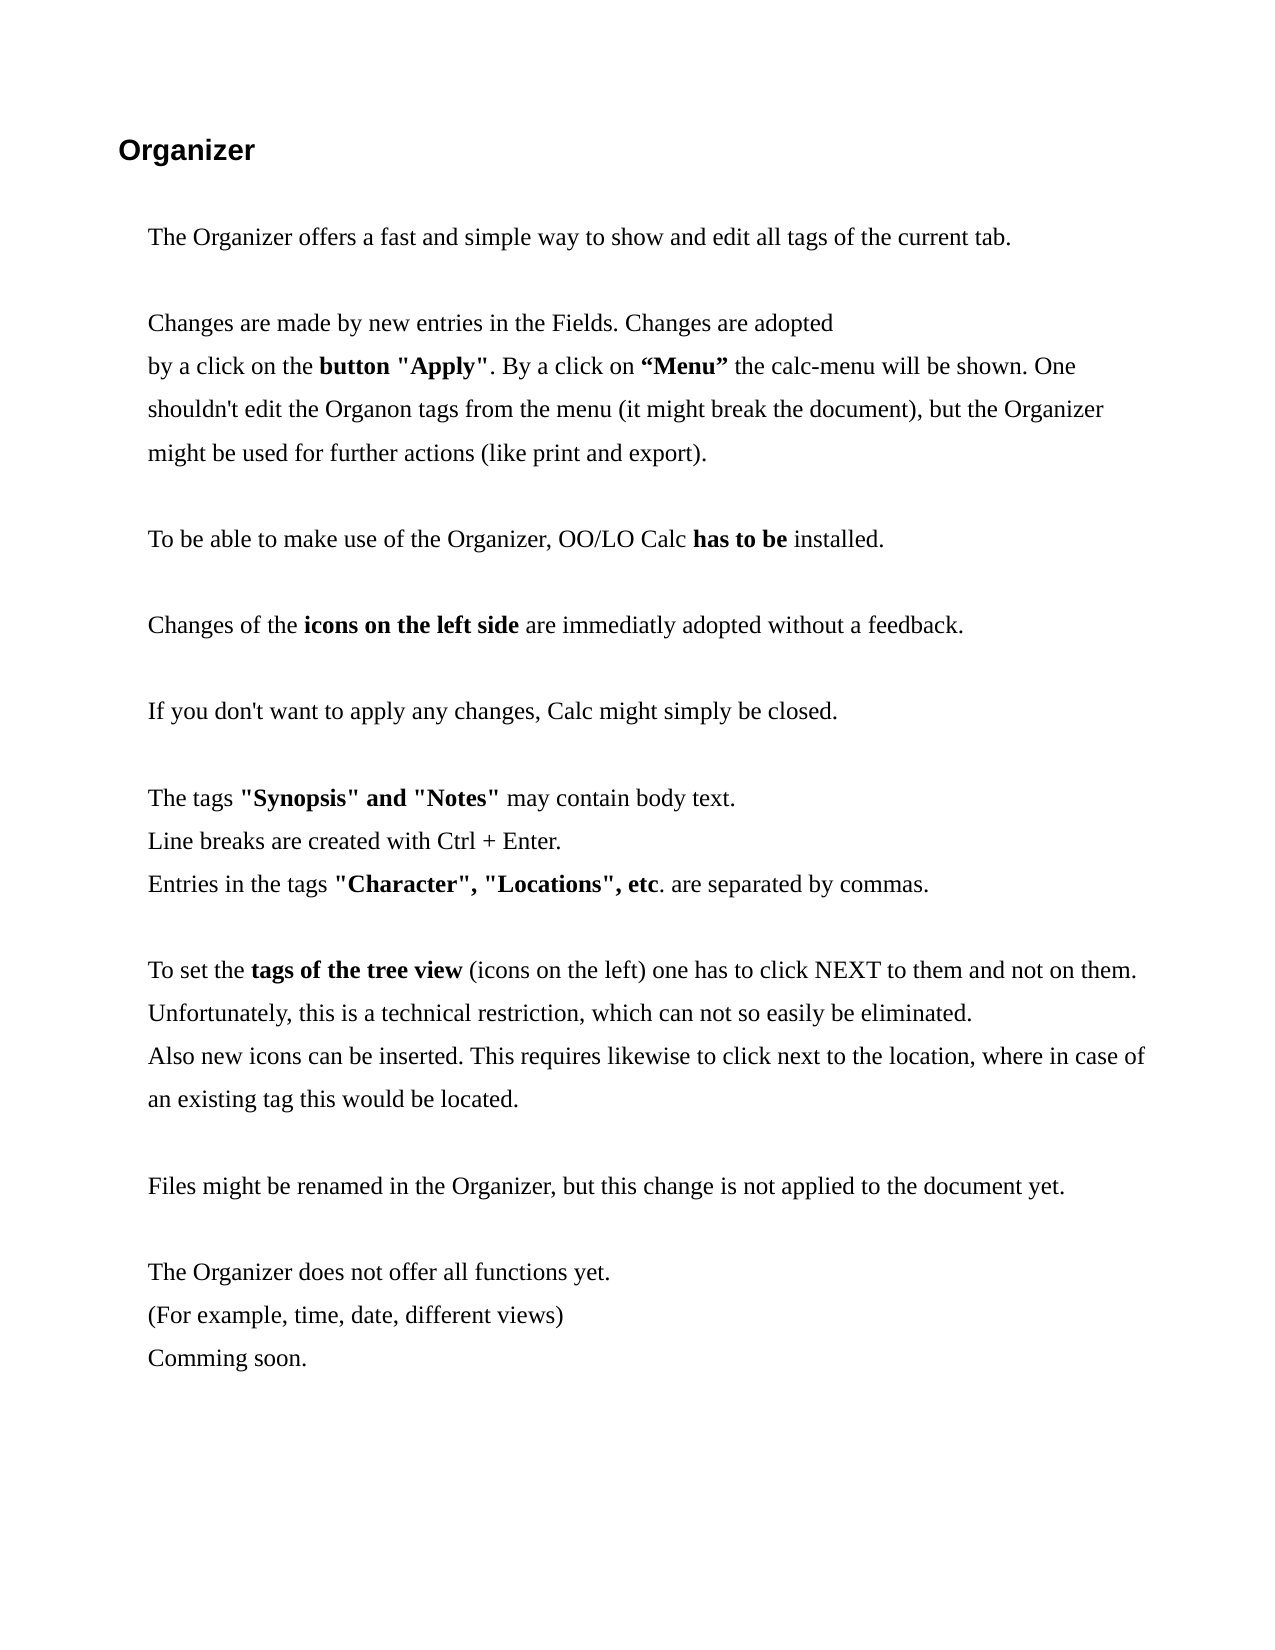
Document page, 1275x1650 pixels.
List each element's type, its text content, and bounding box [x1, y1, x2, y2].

text Files might be renamed in the Organizer, but this change is not applied to the document yet. [148, 1171, 1157, 1199]
text Entries in the tags "Character", "Locations", etc. are separated by commas. [148, 869, 1157, 898]
text Line breaks are created with Ctrl + Enter. [148, 826, 1157, 854]
text by a click on the button "Apply". By a click on “Menu” the calc-menu will be shown. One shouldn't edit the Organon tags from the menu (it might break the document), but the Organizer might be used for further actions (like print and export). [148, 351, 1157, 466]
text To be able to make use of the Organizer, OO/LO Calc has to be installed. [148, 524, 1157, 553]
text The tags "Synopsis" and "Notes" may contain body text. [148, 783, 1157, 811]
subtitle Organizer [118, 133, 1157, 166]
text To set the tags of the tree view (icons on the left) one has to click NEXT to them and not on them. Unfortunately, this is a technical restriction, which can not so easily be eliminated. [148, 955, 1157, 1027]
text Changes of the icons on the left side are immediatly adopted without a feedback. [148, 610, 1157, 639]
text Changes are made by new entries in the Fields. Changes are adopted [148, 308, 1157, 337]
text Also new icons can be inserted. This requires likewise to click next to the location, where in case of an existing tag this would be located. [148, 1041, 1157, 1113]
text The Organizer offers a fast and simple way to show and edit all tags of the current tab. [148, 222, 1157, 251]
text If you don't want to apply any changes, Calc might simply be closed. [148, 696, 1157, 725]
text Comming soon. [148, 1343, 1157, 1372]
text The Organizer does not offer all functions yet. [148, 1257, 1157, 1286]
text (For example, time, date, different views) [148, 1300, 1157, 1329]
